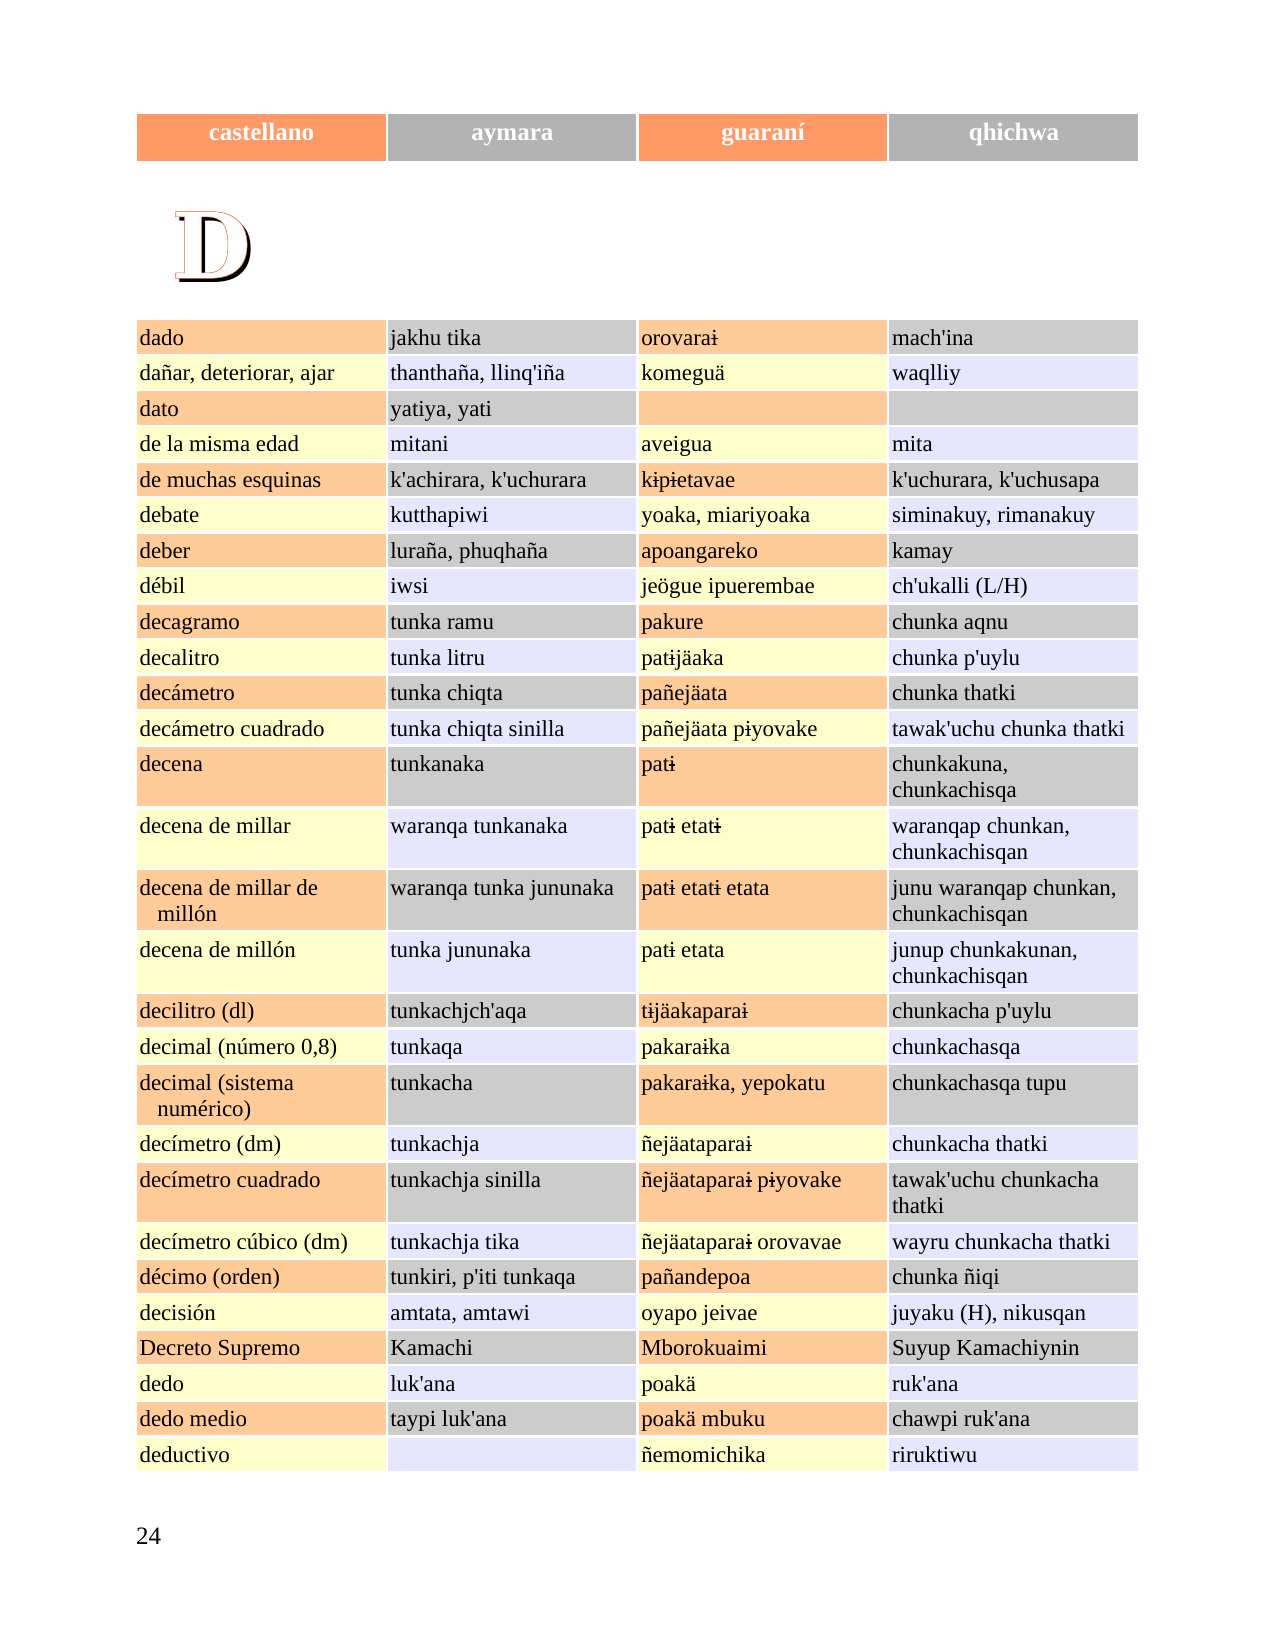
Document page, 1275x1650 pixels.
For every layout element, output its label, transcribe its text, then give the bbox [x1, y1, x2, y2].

subtitle D [171, 192, 1139, 300]
table_cell juyaku (H), nikusqan [889, 1295, 1138, 1329]
table_cell pati etata [639, 932, 887, 992]
table_cell dañar, deteriorar, ajar [137, 356, 386, 389]
table_cell pakaraika [639, 1030, 887, 1063]
table_cell tunka chiqta sinilla [388, 711, 636, 744]
table_cell poakä mbuku [639, 1402, 887, 1435]
table_cell tawak'uchu chunka thatki [889, 711, 1138, 744]
table_cell kamay [889, 534, 1138, 567]
table_cell tunkacha [388, 1065, 636, 1125]
table_cell komeguä [639, 356, 887, 389]
table_cell decena de millar [137, 809, 386, 868]
table_cell pañejäata [639, 676, 887, 709]
table_cell chunka aqnu [889, 605, 1138, 638]
table_cell kutthapiwi [388, 498, 636, 531]
table_cell junup chunkakunan, chunkachisqan [889, 932, 1138, 992]
table_cell chunkacha p'uylu [889, 994, 1138, 1027]
table_cell tunkachja sinilla [388, 1163, 636, 1222]
table_cell tunkanaka [388, 747, 636, 806]
table_cell poakä [639, 1366, 887, 1400]
table_cell de muchas esquinas [137, 463, 386, 496]
table_cell debate [137, 498, 386, 531]
table_cell pañandepoa [639, 1260, 887, 1293]
table_cell decímetro cuadrado [137, 1163, 386, 1222]
table_cell [639, 391, 887, 425]
table_cell mita [889, 427, 1138, 460]
table_cell ruk'ana [889, 1366, 1138, 1400]
table_cell chunka thatki [889, 676, 1138, 709]
table_cell decagramo [137, 605, 386, 638]
table_cell siminakuy, rimanakuy [889, 498, 1138, 531]
table_header orovarai [639, 320, 887, 354]
table_cell k'uchurara, k'uchusapa [889, 463, 1138, 496]
table_cell chunkacha thatki [889, 1127, 1138, 1160]
table_cell jeögue ipuerembae [639, 569, 887, 602]
table_cell tunka jununaka [388, 932, 636, 992]
table_cell waranqa tunka jununaka [388, 870, 636, 930]
table_cell chunka p'uylu [889, 640, 1138, 673]
table_cell Decreto Supremo [137, 1331, 386, 1364]
table_header mach'ina [889, 320, 1138, 354]
table_cell ñemomichika [639, 1438, 887, 1471]
table_cell luk'ana [388, 1366, 636, 1400]
table_cell riruktiwu [889, 1438, 1138, 1471]
table_cell ñejäataparai piyovake [639, 1163, 887, 1222]
table_header dado [137, 320, 386, 354]
table_cell tijäakaparai [639, 994, 887, 1027]
table_cell dedo medio [137, 1402, 386, 1435]
table_cell [388, 1438, 636, 1471]
table_cell wayru chunkacha thatki [889, 1224, 1138, 1258]
table_cell tunka ramu [388, 605, 636, 638]
table_cell decímetro (dm) [137, 1127, 386, 1160]
table_cell tunkaqa [388, 1030, 636, 1063]
table_cell chunkachasqa [889, 1030, 1138, 1063]
table_cell tunka chiqta [388, 676, 636, 709]
table_cell amtata, amtawi [388, 1295, 636, 1329]
table_cell decimal (número 0,8) [137, 1030, 386, 1063]
table_header jakhu tika [388, 320, 636, 354]
table_cell decisión [137, 1295, 386, 1329]
table_cell deductivo [137, 1438, 386, 1471]
table_cell decimal (sistema numérico) [137, 1065, 386, 1125]
table_cell k'achirara, k'uchurara [388, 463, 636, 496]
table_cell waqlliy [889, 356, 1138, 389]
table_cell mitani [388, 427, 636, 460]
table_cell ñejäataparai orovavae [639, 1224, 887, 1258]
table_cell tunkachjch'aqa [388, 994, 636, 1027]
table_cell pakure [639, 605, 887, 638]
table_cell decena [137, 747, 386, 806]
table_cell de la misma edad [137, 427, 386, 460]
table_cell yatiya, yati [388, 391, 636, 425]
table_cell taypi luk'ana [388, 1402, 636, 1435]
table_cell chunkachasqa tupu [889, 1065, 1138, 1125]
table_cell chunka ñiqi [889, 1260, 1138, 1293]
table_cell chunkakuna, chunkachisqa [889, 747, 1138, 806]
table_cell decilitro (dl) [137, 994, 386, 1027]
table_cell Suyup Kamachiynin [889, 1331, 1138, 1364]
table_cell chawpi ruk'ana [889, 1402, 1138, 1435]
table_cell waranqa tunkanaka [388, 809, 636, 868]
table_cell decímetro cúbico (dm) [137, 1224, 386, 1258]
table_cell tawak'uchu chunkacha thatki [889, 1163, 1138, 1222]
table_cell oyapo jeivae [639, 1295, 887, 1329]
table_cell patijäaka [639, 640, 887, 673]
table_cell thanthaña, llinq'iña [388, 356, 636, 389]
table_cell pati etati etata [639, 870, 887, 930]
table_cell luraña, phuqhaña [388, 534, 636, 567]
table_cell aveigua [639, 427, 887, 460]
table_cell yoaka, miariyoaka [639, 498, 887, 531]
table_cell decámetro cuadrado [137, 711, 386, 744]
table_cell apoangareko [639, 534, 887, 567]
table_cell decámetro [137, 676, 386, 709]
table_cell decalitro [137, 640, 386, 673]
table_cell dato [137, 391, 386, 425]
table_cell pañejäata piyovake [639, 711, 887, 744]
table_cell pati etati [639, 809, 887, 868]
table_cell decena de millar de millón [137, 870, 386, 930]
table_cell kipietavae [639, 463, 887, 496]
table_cell [889, 391, 1138, 425]
table_cell pakaraika, yepokatu [639, 1065, 887, 1125]
table_cell tunkiri, p'iti tunkaqa [388, 1260, 636, 1293]
table_cell tunkachja tika [388, 1224, 636, 1258]
table_cell ñejäataparai [639, 1127, 887, 1160]
table_cell débil [137, 569, 386, 602]
table_cell Kamachi [388, 1331, 636, 1364]
table_cell tunkachja [388, 1127, 636, 1160]
table_cell iwsi [388, 569, 636, 602]
table_cell décimo (orden) [137, 1260, 386, 1293]
table_cell deber [137, 534, 386, 567]
table_cell junu waranqap chunkan, chunkachisqan [889, 870, 1138, 930]
table_cell Mborokuaimi [639, 1331, 887, 1364]
table_cell dedo [137, 1366, 386, 1400]
table_cell waranqap chunkan, chunkachisqan [889, 809, 1138, 868]
table_cell decena de millón [137, 932, 386, 992]
table_cell pati [639, 747, 887, 806]
table_cell ch'ukalli (L/H) [889, 569, 1138, 602]
table_cell tunka litru [388, 640, 636, 673]
